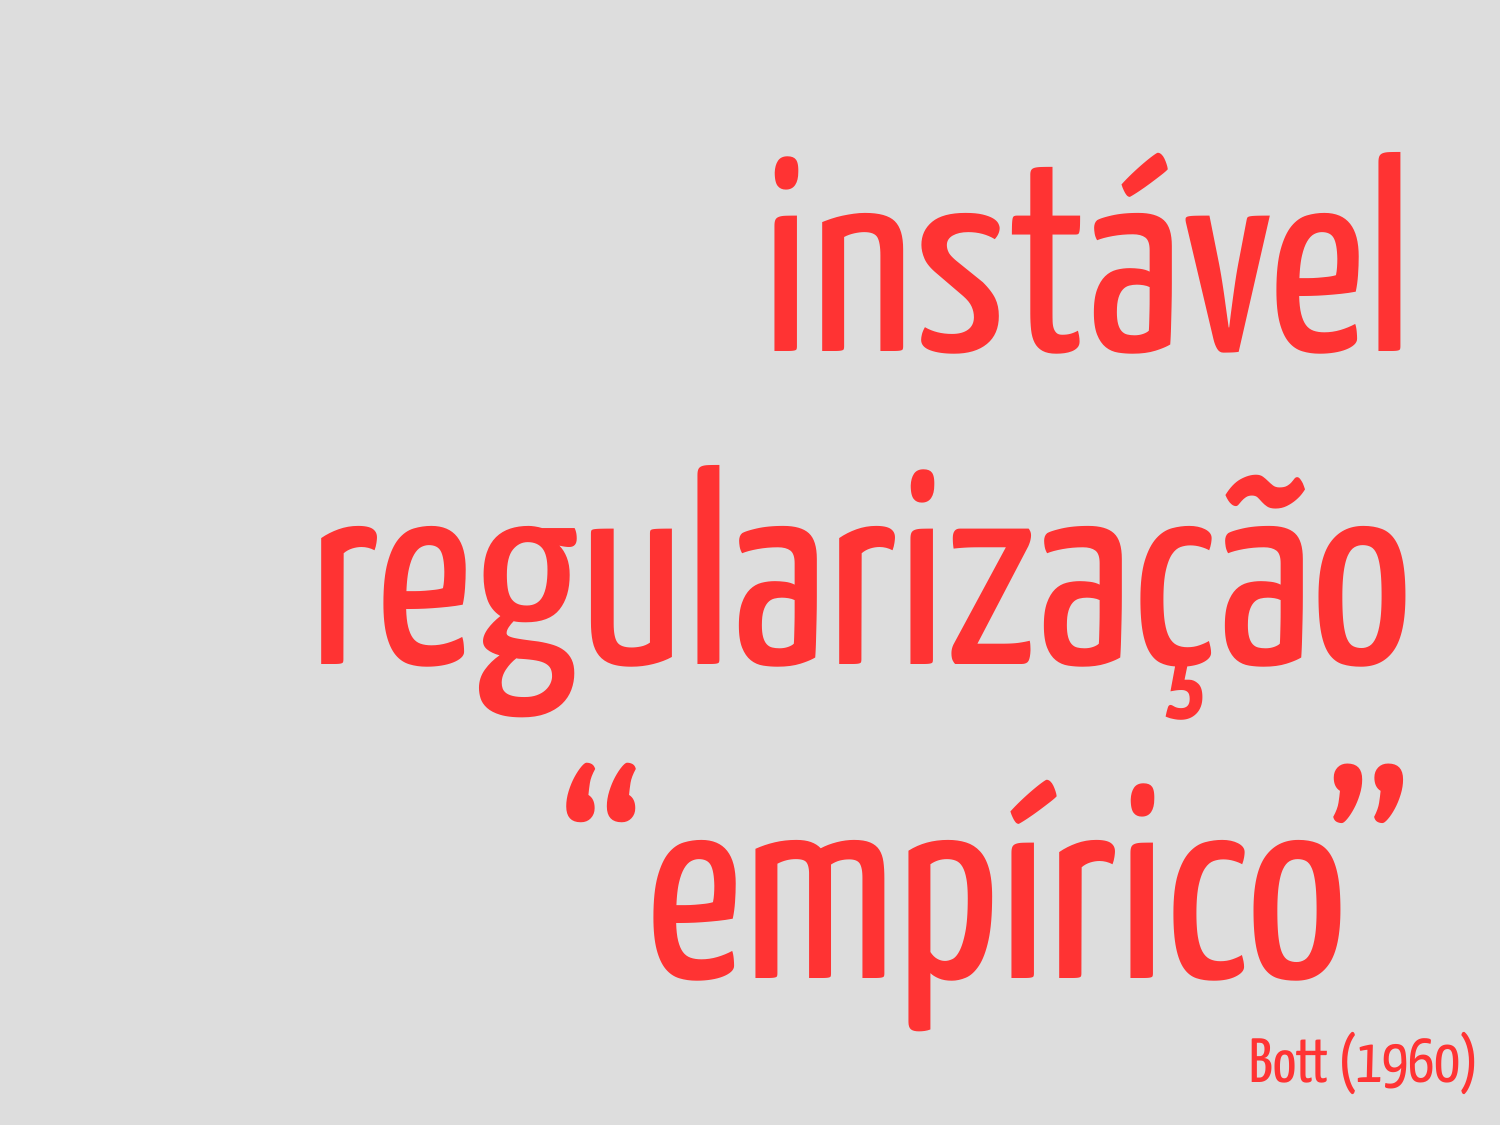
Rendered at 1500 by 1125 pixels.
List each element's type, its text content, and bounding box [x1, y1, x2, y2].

text_box instável regularização “empírico” [295, 54, 1432, 1071]
title Bott (1960) [1228, 992, 1500, 1123]
